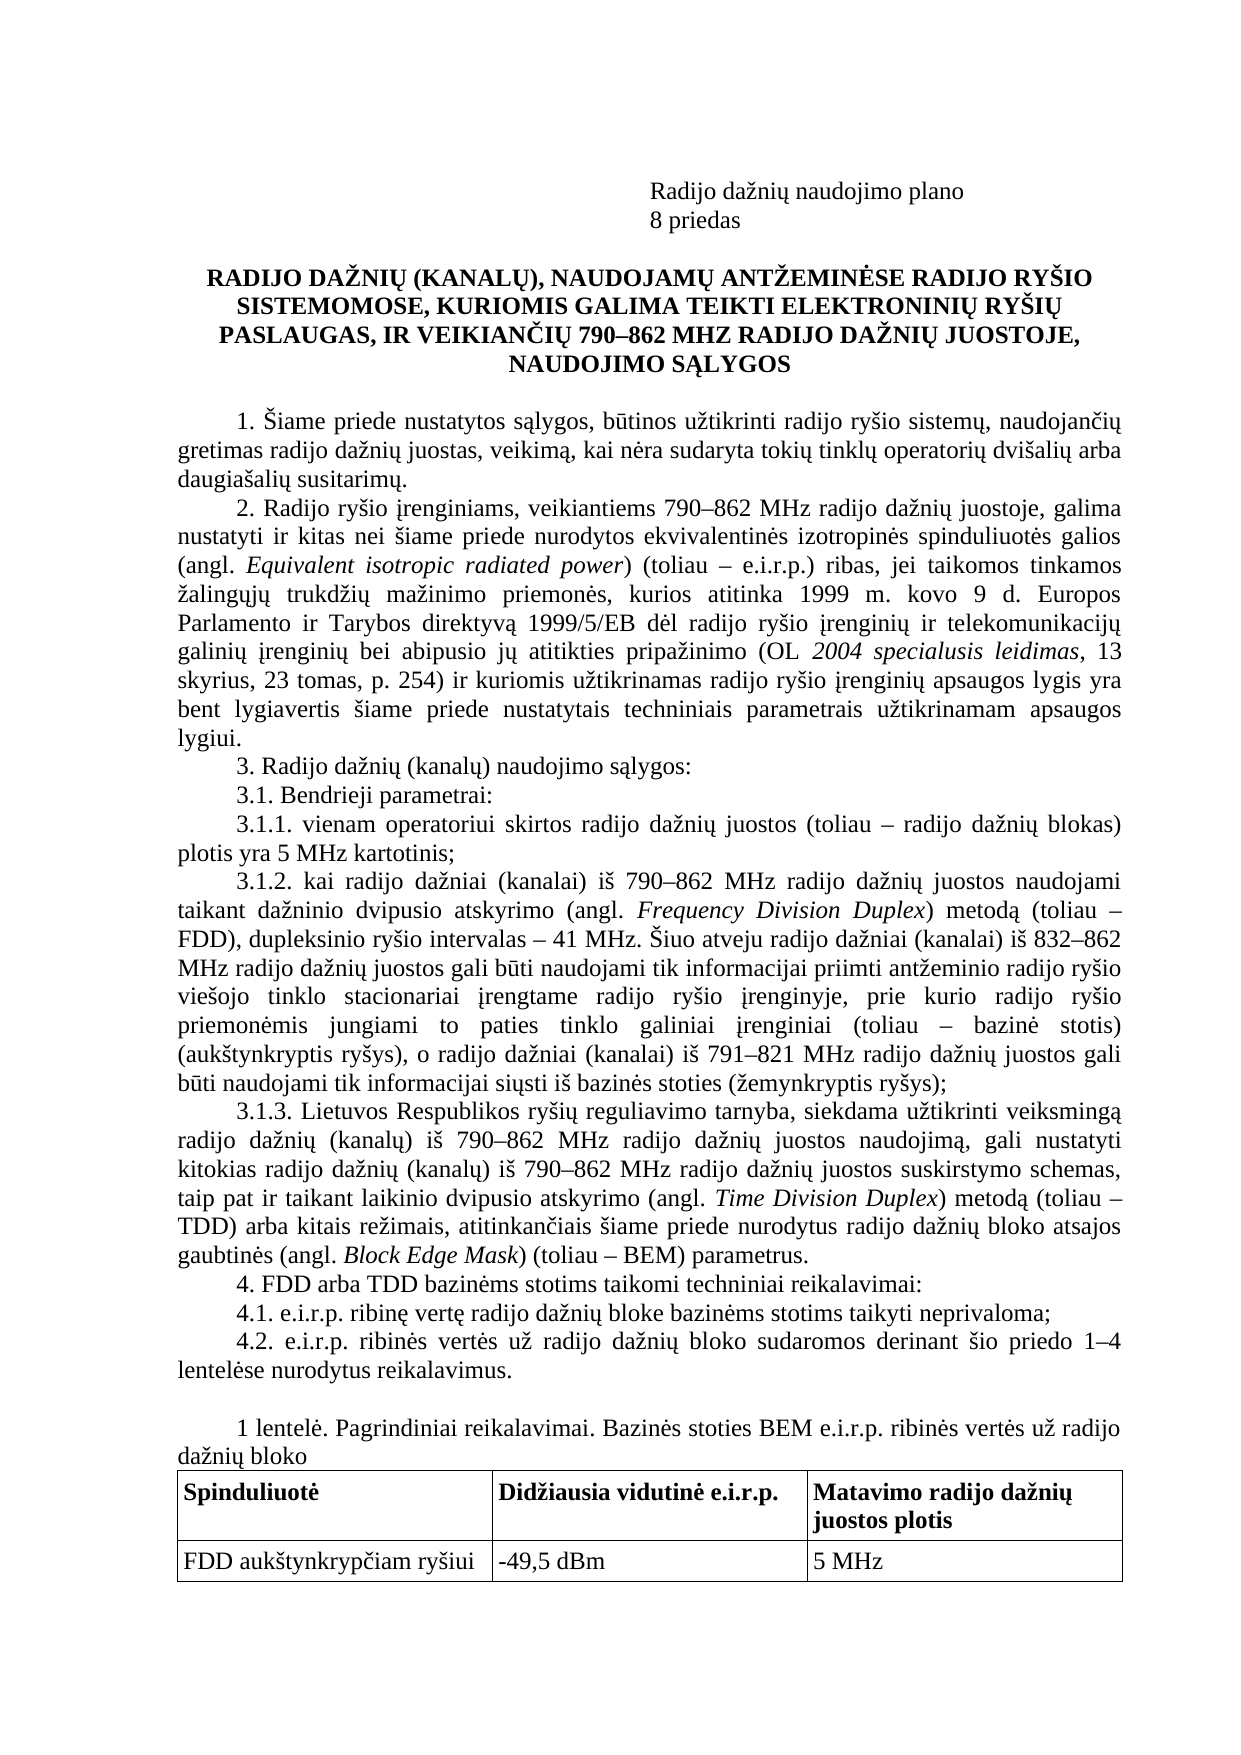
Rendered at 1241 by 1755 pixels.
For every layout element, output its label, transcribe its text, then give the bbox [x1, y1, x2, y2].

text RADIJO DAŽNIŲ (KANALŲ), NAUDOJAMŲ ANTŽEMINĖSE RADIJO RYŠIO SISTEMOMOSE, KURIOMIS GALIMA TEIKTI ELEKTRONINIŲ RYŠIŲ PASLAUGAS, IR VEIKIANČIŲ 790–862 MHz RADIJO DAŽNIŲ JUOSTOJE, NAUDOJIMO SĄLYGOS [177, 263, 1122, 378]
text 8 priedas [649, 205, 1122, 234]
text 3. Radijo dažnių (kanalų) naudojimo sąlygos: [177, 751, 1122, 780]
text 1 lentelė. Pagrindiniai reikalavimai. Bazinės stoties BEM e.i.r.p. ribinės vertės už radijo dažnių bloko [177, 1413, 1122, 1470]
text 4.1. e.i.r.p. ribinę vertę radijo dažnių bloke bazinėms stotims taikyti neprivaloma; [177, 1298, 1122, 1326]
text 1. Šiame priede nustatytos sąlygos, būtinos užtikrinti radijo ryšio sistemų, naudojančių gretimas radijo dažnių juostas, veikimą, kai nėra sudaryta tokių tinklų operatorių dvišalių arba daugiašalių susitarimų. [177, 406, 1122, 493]
text 3.1.2. kai radijo dažniai (kanalai) iš 790–862 MHz radijo dažnių juostos naudojami taikant dažninio dvipusio atskyrimo (angl. Frequency Division Duplex) metodą (toliau – FDD), dupleksinio ryšio intervalas – 41 MHz. Šiuo atveju radijo dažniai (kanalai) iš 832–862 MHz radijo dažnių juostos gali būti naudojami tik informacijai priimti antžeminio radijo ryšio viešojo tinklo stacionariai įrengtame radijo ryšio įrenginyje, prie kurio radijo ryšio priemonėmis jungiami to paties tinklo galiniai įrenginiai (toliau – bazinė stotis) (aukštynkryptis ryšys), o radijo dažniai (kanalai) iš 791–821 MHz radijo dažnių juostos gali būti naudojami tik informacijai siųsti iš bazinės stoties (žemynkryptis ryšys); [177, 866, 1122, 1096]
table_header Spinduliuotė [178, 1471, 492, 1540]
text 3.1. Bendrieji parametrai: [177, 780, 1122, 809]
table_header Matavimo radijo dažnių juostos plotis [808, 1471, 1122, 1540]
text 2. Radijo ryšio įrenginiams, veikiantiems 790–862 MHz radijo dažnių juostoje, galima nustatyti ir kitas nei šiame priede nurodytos ekvivalentinės izotropinės spinduliuotės galios (angl. Equivalent isotropic radiated power) (toliau – e.i.r.p.) ribas, jei taikomos tinkamos žalingųjų trukdžių mažinimo priemonės, kurios atitinka 1999 m. kovo 9 d. Europos Parlamento ir Tarybos direktyvą 1999/5/EB dėl radijo ryšio įrenginių ir telekomunikacijų galinių įrenginių bei abipusio jų atitikties pripažinimo (OL 2004 specialusis leidimas, 13 skyrius, 23 tomas, p. 254) ir kuriomis užtikrinamas radijo ryšio įrenginių apsaugos lygis yra bent lygiavertis šiame priede nustatytais techniniais parametrais užtikrinamam apsaugos lygiui. [177, 493, 1122, 751]
table_cell 5 MHz [808, 1541, 1122, 1581]
table_cell FDD aukštynkrypčiam ryšiui [178, 1541, 492, 1581]
text 3.1.1. vienam operatoriui skirtos radijo dažnių juostos (toliau – radijo dažnių blokas) plotis yra 5 MHz kartotinis; [177, 809, 1122, 866]
text Radijo dažnių naudojimo plano [649, 176, 1122, 205]
text 4. FDD arba TDD bazinėms stotims taikomi techniniai reikalavimai: [177, 1269, 1122, 1298]
text 3.1.3. Lietuvos Respublikos ryšių reguliavimo tarnyba, siekdama užtikrinti veiksmingą radijo dažnių (kanalų) iš 790–862 MHz radijo dažnių juostos naudojimą, gali nustatyti kitokias radijo dažnių (kanalų) iš 790–862 MHz radijo dažnių juostos suskirstymo schemas, taip pat ir taikant laikinio dvipusio atskyrimo (angl. Time Division Duplex) metodą (toliau – TDD) arba kitais režimais, atitinkančiais šiame priede nurodytus radijo dažnių bloko atsajos gaubtinės (angl. Block Edge Mask) (toliau – BEM) parametrus. [177, 1096, 1122, 1269]
text 4.2. e.i.r.p. ribinės vertės už radijo dažnių bloko sudaromos derinant šio priedo 1–4 lentelėse nurodytus reikalavimus. [177, 1326, 1122, 1384]
table_header Didžiausia vidutinė e.i.r.p. [493, 1471, 807, 1540]
table_cell -49,5 dBm [493, 1541, 807, 1581]
